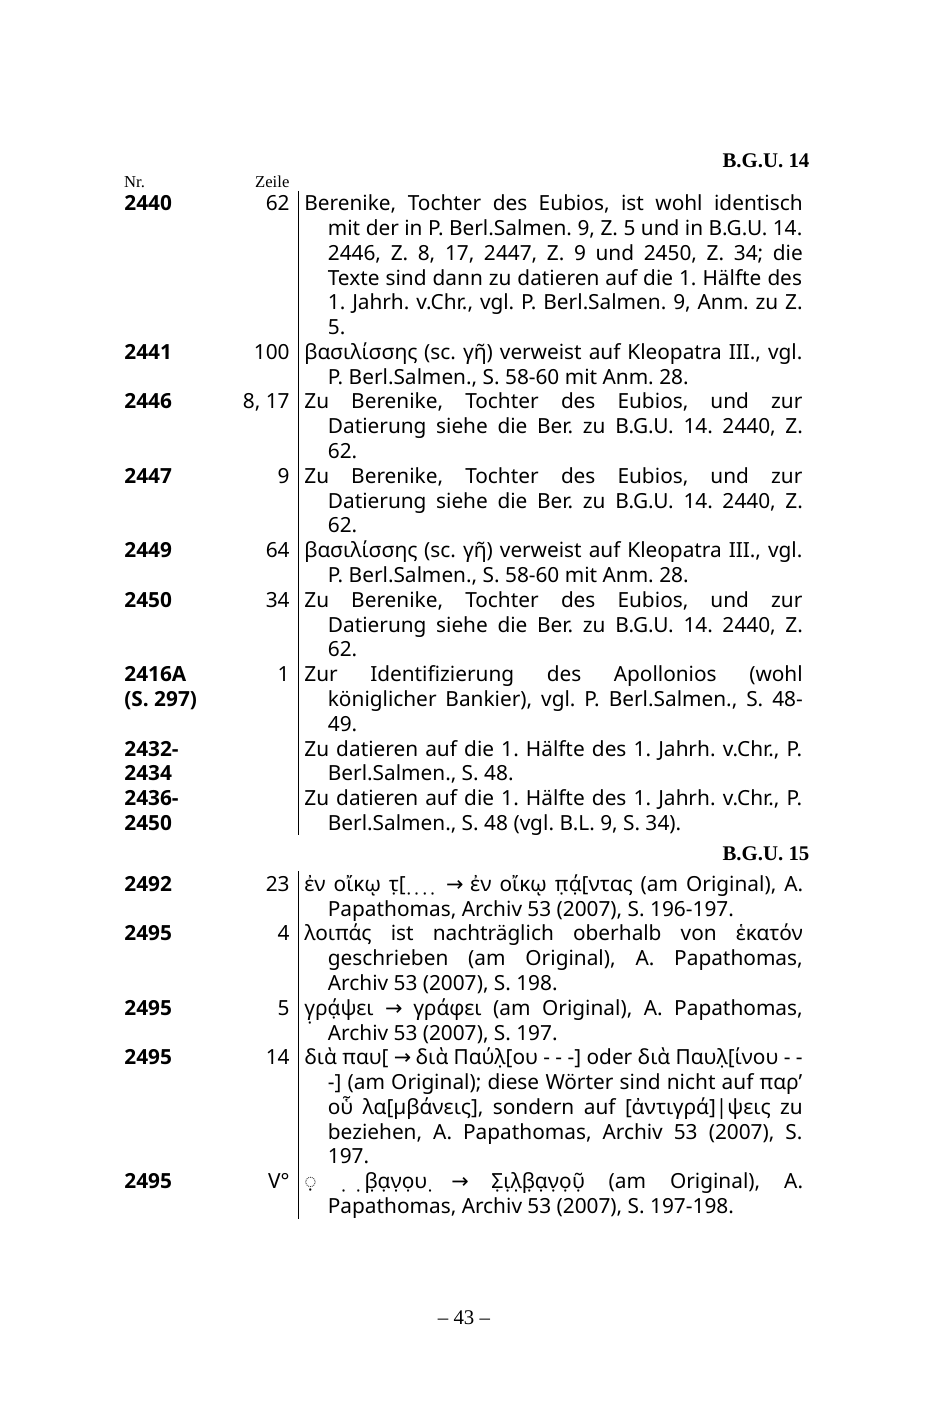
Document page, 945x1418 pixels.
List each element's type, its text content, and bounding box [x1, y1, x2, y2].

table_cell διὰ παυ[ → διὰ Παύλ̣[ου - - -] oder διὰ Παυλ̣[ίνου - - -] (am Original); diese Wörter sind nicht auf παρʼ οὗ λα[μβάνεις], sondern auf [ἀντιγρά]|ψεις zu beziehen, A. Papathomas, Archiv 53 (2007), S. 197. [299, 1045, 809, 1169]
table_cell 2495 [118, 1169, 207, 1218]
table_cell Zu Berenike, Tochter des Eubios, und zur Datierung siehe die Ber. zu B.G.U. 14. 2440, Z. 62. [299, 389, 809, 463]
table_cell 2495 [118, 1045, 207, 1169]
table_cell 2450 [118, 588, 207, 662]
table_cell 14 [207, 1045, 298, 1169]
table_cell βασιλίσσης (sc. γῆ) verweist auf Kleopatra III., vgl. P. Berl.Salmen., S. 58-60 mit Anm. 28. [299, 538, 809, 587]
table_cell 2447 [118, 464, 207, 538]
table_cell 2446 [118, 389, 207, 463]
table_cell ̣ ̣ ̣β̣α̣ν̣ο̣υ̣ → Σ̣ι̣λ̣β̣α̣ν̣ο̣ῦ̣ (am Original), A. Papathomas, Archiv 53 (2007), S. 197-198. [299, 1169, 809, 1218]
table_cell Zu datieren auf die 1. Hälfte des 1. Jahrh. v.Chr., P. Berl.Salmen., S. 48. [299, 736, 809, 786]
table_cell 64 [207, 538, 298, 587]
table_cell 5 [207, 995, 298, 1045]
table_cell βασιλίσσης (sc. γῆ) verweist auf Kleopatra III., vgl. P. Berl.Salmen., S. 58-60 mit Anm. 28. [299, 340, 809, 389]
table_header ἐν οἴκῳ τ̣[ ̣ ̣ ̣ ̣ → ἐν οἴκῳ π̣ά̣[ντας (am Original), A. Papathomas, Archiv 53 (2007), S. 196-197. [299, 871, 809, 921]
table_cell Zu Berenike, Tochter des Eubios, und zur Datierung siehe die Ber. zu B.G.U. 14. 2440, Z. 62. [299, 588, 809, 662]
table_cell 2416A (S. 297) [118, 662, 207, 736]
table_cell [207, 736, 298, 786]
table_cell 34 [207, 588, 298, 662]
table_cell 100 [207, 340, 298, 389]
table_cell 1 [207, 662, 298, 736]
table_cell V° [207, 1169, 298, 1218]
table_cell Zur Identifizierung des Apollonios (wohl königlicher Bankier), vgl. P. Berl.Salmen., S. 48-49. [299, 662, 809, 736]
table_cell Berenike, Tochter des Eubios, ist wohl identisch mit der in P. Berl.Salmen. 9, Z. 5 und in B.G.U. 14. 2446, Z. 8, 17, 2447, Z. 9 und 2450, Z. 34; die Texte sind dann zu datieren auf die 1. Hälfte des 1. Jahrh. v.Chr., vgl. P. Berl.Salmen. 9, Anm. zu Z. 5. [299, 191, 809, 339]
table_cell γ̣ρά̣ψει → γράφει (am Original), A. Papathomas, Archiv 53 (2007), S. 197. [299, 995, 809, 1045]
table_cell 2440 [118, 191, 207, 339]
table_cell 2495 [118, 921, 207, 995]
table_cell Zu datieren auf die 1. Hälfte des 1. Jahrh. v.Chr., P. Berl.Salmen., S. 48 (vgl. B.L. 9, S. 34). [299, 786, 809, 835]
table_cell 8, 17 [207, 389, 298, 463]
table_cell 2432-2434 [118, 736, 207, 786]
subtitle B.G.U. 15 [118, 841, 809, 865]
table_header 2492 [118, 871, 207, 921]
table_cell λοιπάς ist nachträglich oberhalb von ἑκατόν geschrieben (am Original), A. Papathomas, Archiv 53 (2007), S. 198. [299, 921, 809, 995]
table_cell 2436-2450 [118, 786, 207, 835]
table_header 23 [207, 871, 298, 921]
table_cell 2495 [118, 995, 207, 1045]
table_cell Zu Berenike, Tochter des Eubios, und zur Datierung siehe die Ber. zu B.G.U. 14. 2440, Z. 62. [299, 464, 809, 538]
table_cell [207, 786, 298, 835]
table_cell 4 [207, 921, 298, 995]
table_cell 2441 [118, 340, 207, 389]
table_cell 9 [207, 464, 298, 538]
table_cell 62 [207, 191, 298, 339]
table_cell 2449 [118, 538, 207, 587]
